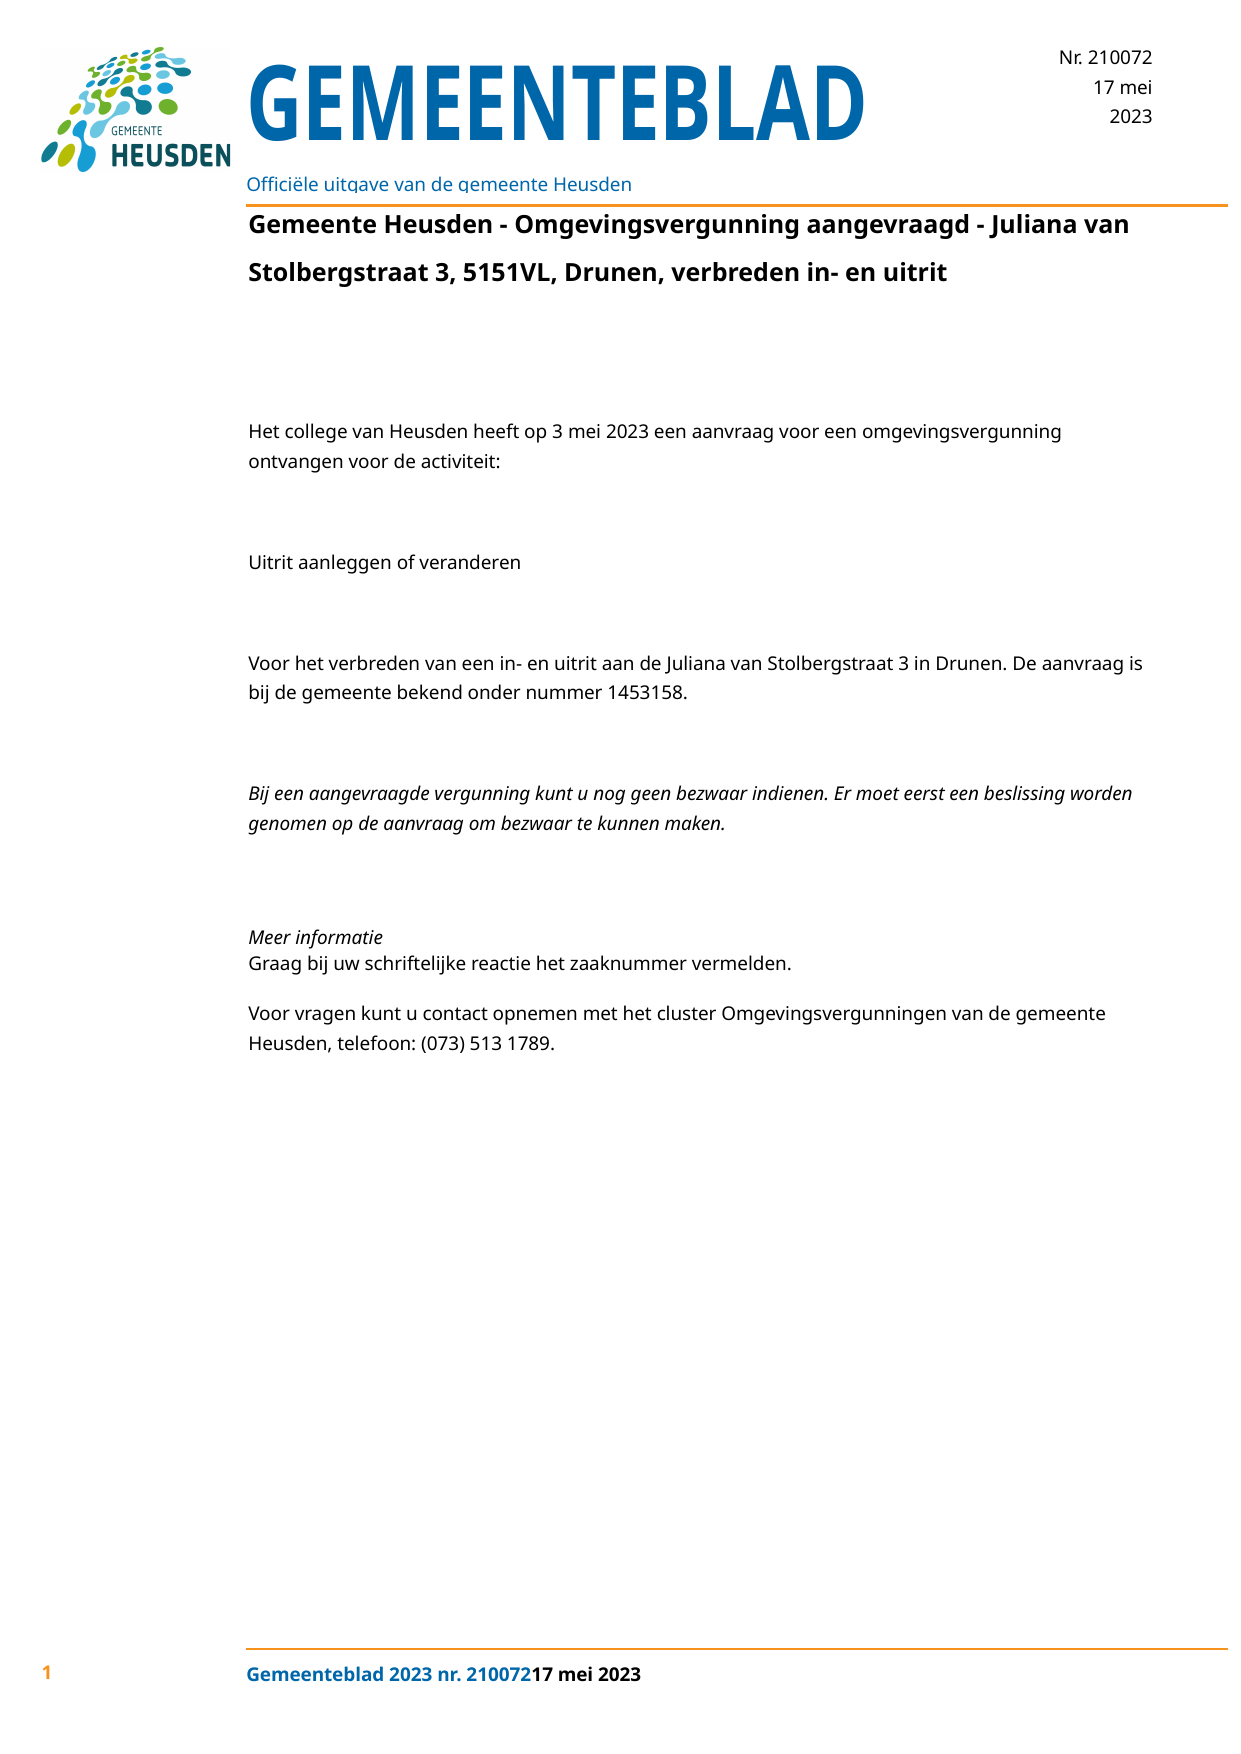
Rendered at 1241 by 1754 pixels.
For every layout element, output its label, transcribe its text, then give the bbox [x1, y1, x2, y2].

text Voor vragen kunt u contact opnemen met het cluster Omgevingsvergunningen van de gemeente Heusden, telefoon: (073) 513 1789. [248, 1001, 1152, 1056]
text Meer informatie [248, 924, 1152, 950]
picture [41, 47, 231, 172]
text Uitrit aanleggen of veranderen [248, 549, 1152, 575]
text Bij een aangevraagde vergunning kunt u nog geen bezwaar indienen. Er moet eerst een beslissing worden genomen op de aanvraag om bezwaar te kunnen maken. [248, 780, 1152, 836]
text Voor het verbreden van een in- en uitrit aan de Juliana van Stolbergstraat 3 in Drunen. De aanvraag is bij de gemeente bekend onder nummer 1453158. [248, 650, 1152, 705]
text Graag bij uw schriftelijke reactie het zaaknummer vermelden. [248, 950, 1152, 976]
text Het college van Heusden heeft op 3 mei 2023 een aanvraag voor een omgevingsvergunning ontvangen voor de activiteit: [248, 419, 1152, 474]
text Gemeente Heusden - Omgevingsvergunning aangevraagd - Juliana van Stolbergstraat 3, 5151VL, Drunen, verbreden in- en uitrit [248, 207, 1152, 288]
